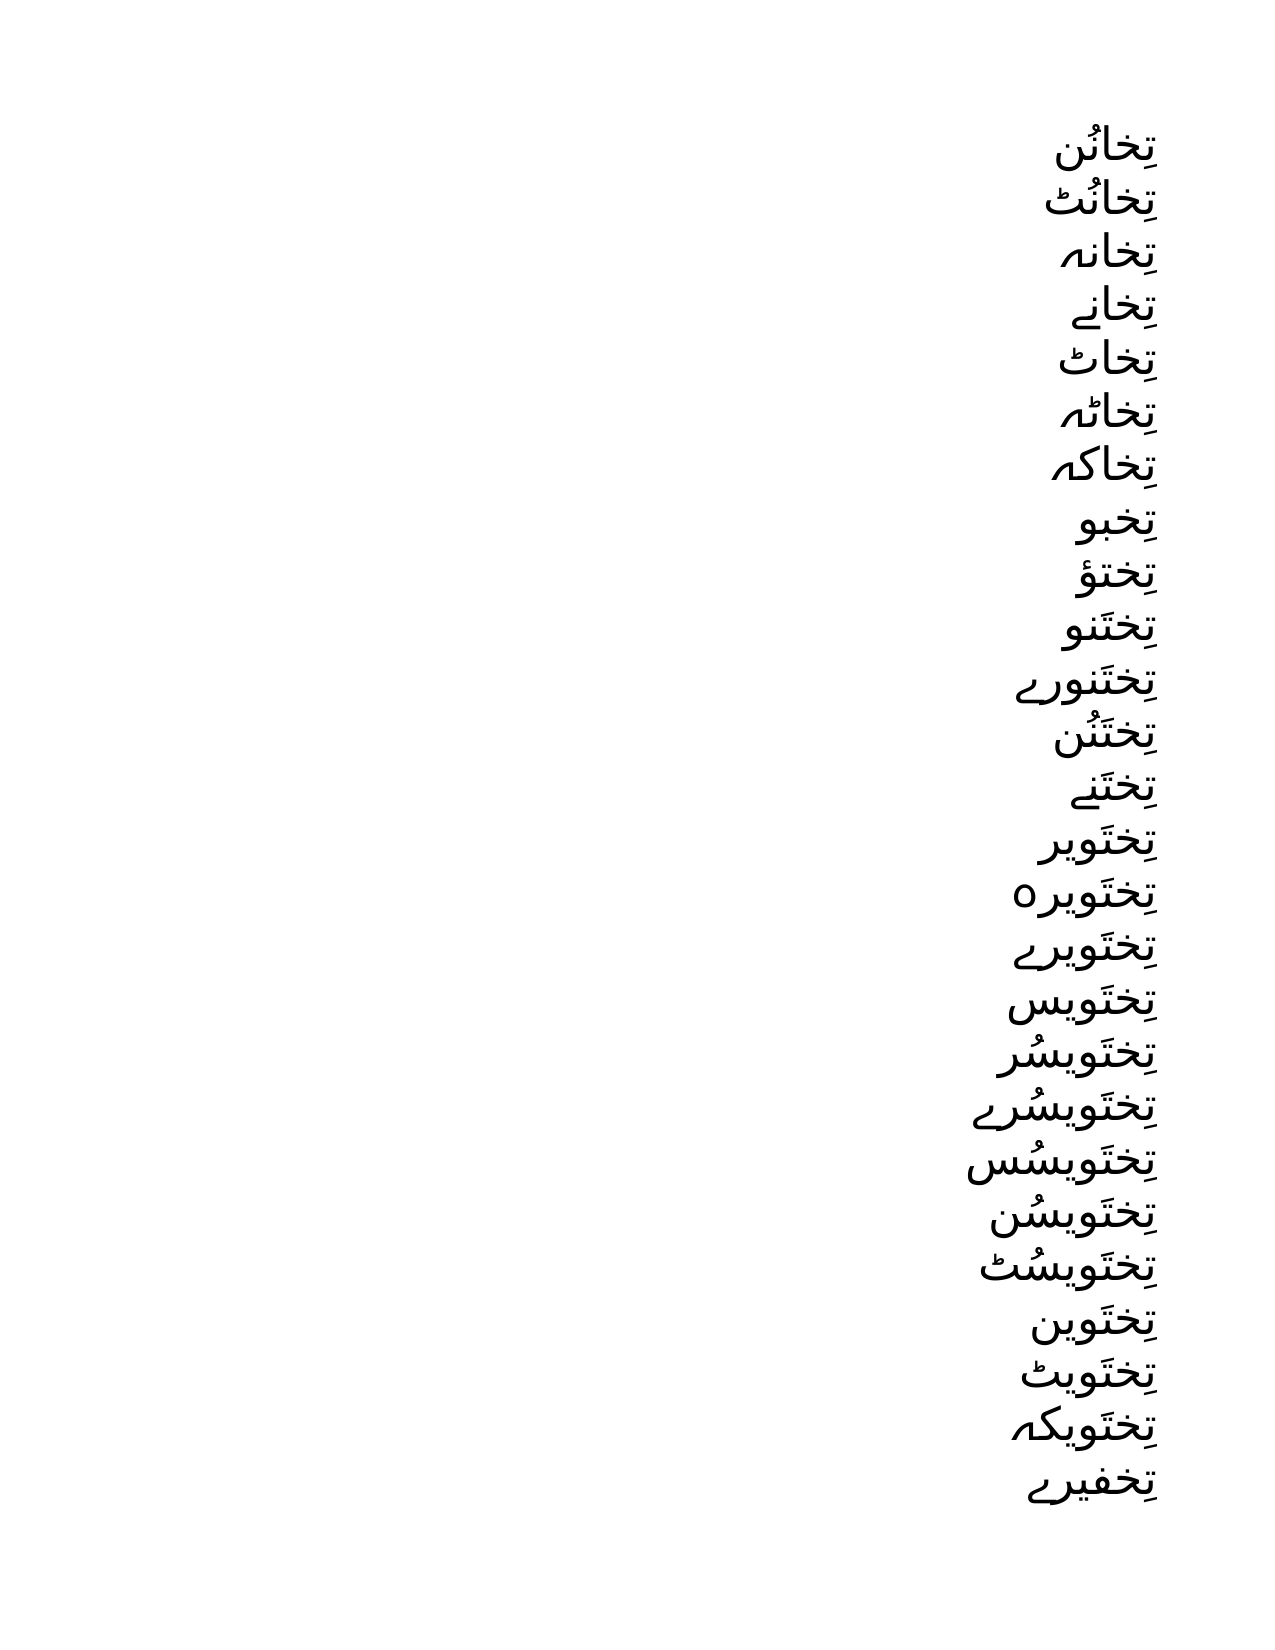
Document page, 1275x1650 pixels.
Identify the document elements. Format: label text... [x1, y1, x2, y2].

text تِخفیرے [118, 1451, 1157, 1505]
text تِخانُن [118, 118, 1157, 171]
text تِختَویسُس [118, 1131, 1157, 1185]
text تِختَنُن [118, 705, 1157, 758]
text تِخانے [118, 278, 1157, 331]
text تِختَنورے [118, 651, 1157, 705]
text تِختَویسُٹ [118, 1238, 1157, 1291]
text تِختَوین [118, 1291, 1157, 1345]
text تِختَویرے [118, 918, 1157, 971]
text تِخاکہ [118, 438, 1157, 491]
text تِخانُٹ [118, 171, 1157, 225]
text تِختَویر [118, 811, 1157, 865]
text تِختَویسُن [118, 1185, 1157, 1238]
text تِختَنے [118, 758, 1157, 811]
text تِختَویسُرے [118, 1078, 1157, 1131]
text تِختَنو [118, 598, 1157, 651]
text تِخبو [118, 491, 1157, 545]
text تِختَویرہ [118, 865, 1157, 918]
text تِخاٹہ [118, 385, 1157, 438]
text تِخانہ [118, 225, 1157, 278]
text تِختؤ [118, 545, 1157, 598]
text تِختَویس [118, 971, 1157, 1025]
text تِختَویکہ [118, 1398, 1157, 1451]
text تِختَویسُر [118, 1025, 1157, 1078]
text تِخاٹ [118, 331, 1157, 385]
text تِختَویٹ [118, 1345, 1157, 1398]
